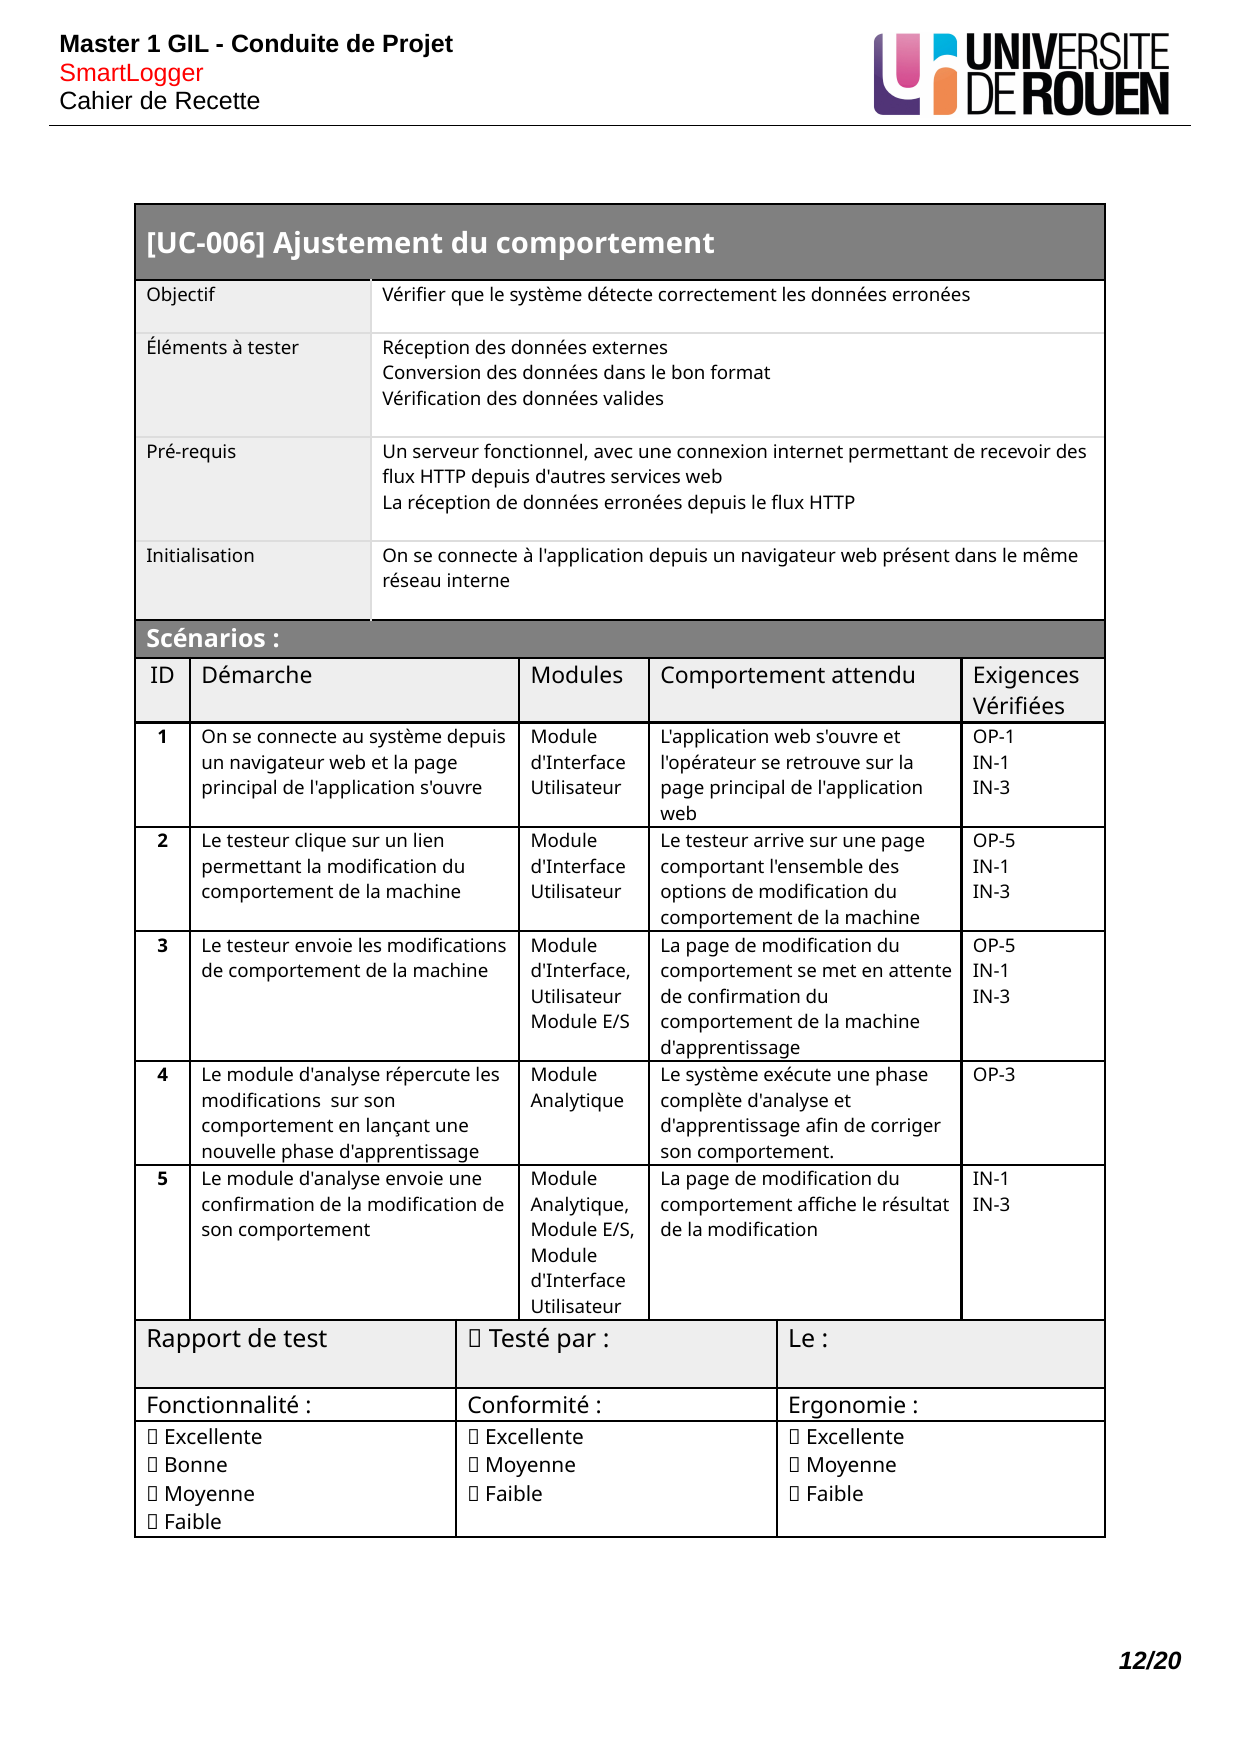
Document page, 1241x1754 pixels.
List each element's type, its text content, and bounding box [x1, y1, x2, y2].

table_cell Rapport de test [136, 1321, 455, 1387]
table_cell Démarche [191, 659, 518, 721]
table_cell 1 [136, 724, 189, 826]
table_cell Le testeur clique sur un lien permettant la modification du comportement de la machine [191, 828, 518, 930]
table_cell On se connecte à l'application depuis un navigateur web présent dans le même réseau interne [372, 542, 1104, 619]
table_cell Comportement attendu [650, 659, 960, 721]
table_cell Vérifier que le système détecte correctement les données erronées [372, 281, 1104, 332]
table_cell Module d'Interface Utilisateur [520, 724, 648, 826]
table_cell Conformité : [457, 1389, 776, 1420]
table_cell Module Analytique [520, 1062, 648, 1164]
picture [872, 32, 1170, 118]
table_cell OP-5 IN-1 IN-3 [963, 828, 1104, 930]
table_cell ID [136, 659, 189, 721]
table_cell  Excellente  Moyenne  Faible [778, 1422, 1104, 1536]
table_cell 3 [136, 932, 189, 1059]
table_cell Fonctionnalité : [136, 1389, 455, 1420]
table_cell Un serveur fonctionnel, avec une connexion internet permettant de recevoir des flux HTTP depuis d'autres services web La réception de données erronées depuis le flux HTTP [372, 438, 1104, 540]
table_cell OP-3 [963, 1062, 1104, 1164]
table_cell La page de modification du comportement affiche le résultat de la modification [650, 1166, 960, 1319]
table_cell 2 [136, 828, 189, 930]
table_cell 5 [136, 1166, 189, 1319]
table_cell  Excellente  Bonne  Moyenne  Faible [136, 1422, 455, 1536]
table_cell Modules [520, 659, 648, 721]
table_cell Le : [778, 1321, 1104, 1387]
table_cell OP-1 IN-1 IN-3 [963, 724, 1104, 826]
table_cell Pré-requis [136, 438, 370, 540]
table_cell IN-1 IN-3 [963, 1166, 1104, 1319]
table_cell Module d'Interface, Utilisateur Module E/S [520, 932, 648, 1059]
table_cell Le système exécute une phase complète d'analyse et d'apprentissage afin de corriger son comportement. [650, 1062, 960, 1164]
table_header [UC-006] Ajustement du comportement [136, 205, 1104, 279]
table_cell Réception des données externes Conversion des données dans le bon format Vérification des données valides [372, 334, 1104, 436]
table_cell Initialisation [136, 542, 370, 619]
table_cell Exigences Vérifiées [963, 659, 1104, 721]
table_cell Module d'Interface Utilisateur [520, 828, 648, 930]
table_cell Le testeur envoie les modifications de comportement de la machine [191, 932, 518, 1059]
table_cell L'application web s'ouvre et l'opérateur se retrouve sur la page principal de l'application web [650, 724, 960, 826]
table_cell 4 [136, 1062, 189, 1164]
table_cell Module Analytique, Module E/S, Module d'Interface Utilisateur [520, 1166, 648, 1319]
table_cell On se connecte au système depuis un navigateur web et la page principal de l'application s'ouvre [191, 724, 518, 826]
table_cell Ergonomie : [778, 1389, 1104, 1420]
table_cell  Testé par : [457, 1321, 776, 1387]
table_cell Objectif [136, 281, 370, 332]
table_cell OP-5 IN-1 IN-3 [963, 932, 1104, 1059]
table_cell  Excellente  Moyenne  Faible [457, 1422, 776, 1536]
table_cell Le module d'analyse envoie une confirmation de la modification de son comportement [191, 1166, 518, 1319]
table_cell La page de modification du comportement se met en attente de confirmation du comportement de la machine d'apprentissage [650, 932, 960, 1059]
table_cell Scénarios : [136, 621, 1104, 657]
table_cell Éléments à tester [136, 334, 370, 436]
table_cell Le module d'analyse répercute les modifications sur son comportement en lançant une nouvelle phase d'apprentissage [191, 1062, 518, 1164]
table_cell Le testeur arrive sur une page comportant l'ensemble des options de modification du comportement de la machine [650, 828, 960, 930]
